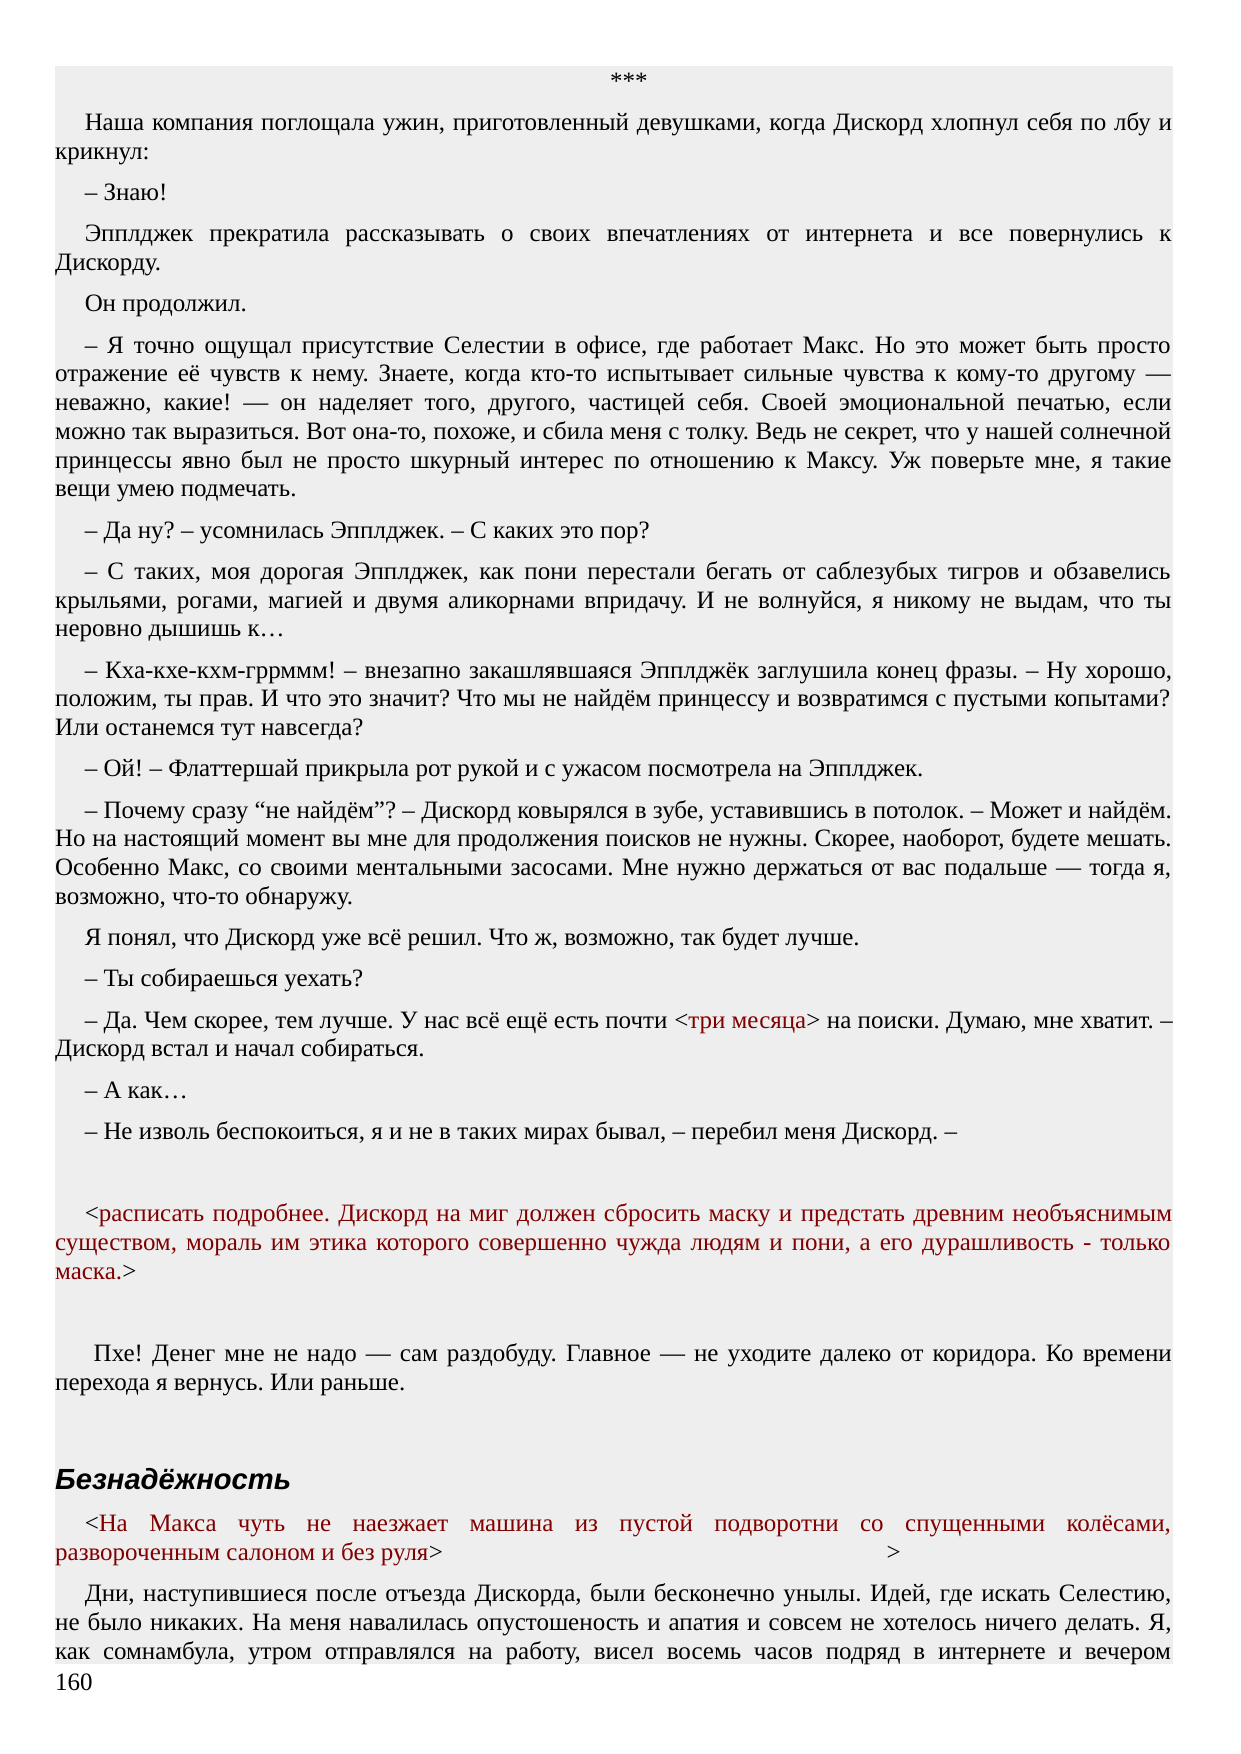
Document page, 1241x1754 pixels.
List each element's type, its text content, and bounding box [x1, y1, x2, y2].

text <На Макса чуть не наезжает машина из пустой подворотни со спущенными колёсами, развороченным салоном и без руля> > [55, 1508, 1173, 1566]
text Дни, наступившиеся после отъезда Дискорда, были бесконечно унылы. Идей, где искать Селестию, не было никаких. На меня навалилась опустошеность и апатия и совсем не хотелось ничего делать. Я, как сомнамбула, утром отправлялся на работу, висел восемь часов подряд в интернете и вечером [55, 1578, 1173, 1664]
text Эпплджек прекратила рассказывать о своих впечатлениях от интернета и все повернулись к Дискорду. [55, 218, 1173, 276]
text *** [55, 66, 1173, 95]
text – Ты собираешься уехать? [55, 963, 1173, 992]
text – Кха-кхе-кхм-гррммм! – внезапно закашлявшаяся Эпплджёк заглушила конец фразы. – Ну хорошо, положим, ты прав. И что это значит? Что мы не найдём принцессу и возвратимся с пустыми копытами? Или останемся тут навсегда? [55, 655, 1173, 741]
text – Почему сразу “не найдём”? – Дискорд ковырялся в зубе, уставившись в потолок. – Может и найдём. Но на настоящий момент вы мне для продолжения поисков не нужны. Скорее, наоборот, будете мешать. Особенно Макс, со своими ментальными засосами. Мне нужно держаться от вас подальше — тогда я, возможно, что-то обнаружу. [55, 795, 1173, 910]
text – Да ну? – усомнилась Эпплджек. – С каких это пор? [55, 515, 1173, 543]
text – С таких, моя дорогая Эпплджек, как пони перестали бегать от саблезубых тигров и обзавелись крыльями, рогами, магией и двумя аликорнами впридачу. И не волнуйся, я никому не выдам, что ты неровно дышишь к… [55, 556, 1173, 642]
subtitle Безнадёжность [55, 1462, 1173, 1496]
text Наша компания поглощала ужин, приготовленный девушками, когда Дискорд хлопнул себя по лбу и крикнул: [55, 107, 1173, 165]
text – А как… [55, 1075, 1173, 1103]
text Он продолжил. [55, 288, 1173, 317]
text Пхе! Денег мне не надо — сам раздобуду. Главное — не уходите далеко от коридора. Ко времени перехода я вернусь. Или раньше. [55, 1338, 1173, 1396]
text <расписать подробнее. Дискорд на миг должен сбросить маску и предстать древним необъяснимым существом, мораль им этика которого совершенно чужда людям и пони, а его дурашливость - только маска.> [55, 1198, 1173, 1285]
text – Ой! – Флаттершай прикрыла рот рукой и с ужасом посмотрела на Эпплджек. [55, 753, 1173, 782]
text – Знаю! [55, 177, 1173, 206]
text – Да. Чем скорее, тем лучше. У нас всё ещё есть почти <три месяца> на поиски. Думаю, мне хватит. – Дискорд встал и начал собираться. [55, 1005, 1173, 1062]
text Я понял, что Дискорд уже всё решил. Что ж, возможно, так будет лучше. [55, 922, 1173, 951]
text – Не изволь беспокоиться, я и не в таких мирах бывал, – перебил меня Дискорд. – [55, 1116, 1173, 1145]
text – Я точно ощущал присутствие Селестии в офисе, где работает Макс. Но это может быть просто отражение её чувств к нему. Знаете, когда кто-то испытывает сильные чувства к кому-то другому — неважно, какие! — он наделяет того, другого, частицей себя. Своей эмоциональной печатью, если можно так выразиться. Вот она-то, похоже, и сбила меня с толку. Ведь не секрет, что у нашей солнечной принцессы явно был не просто шкурный интерес по отношению к Максу. Уж поверьте мне, я такие вещи умею подмечать. [55, 330, 1173, 502]
